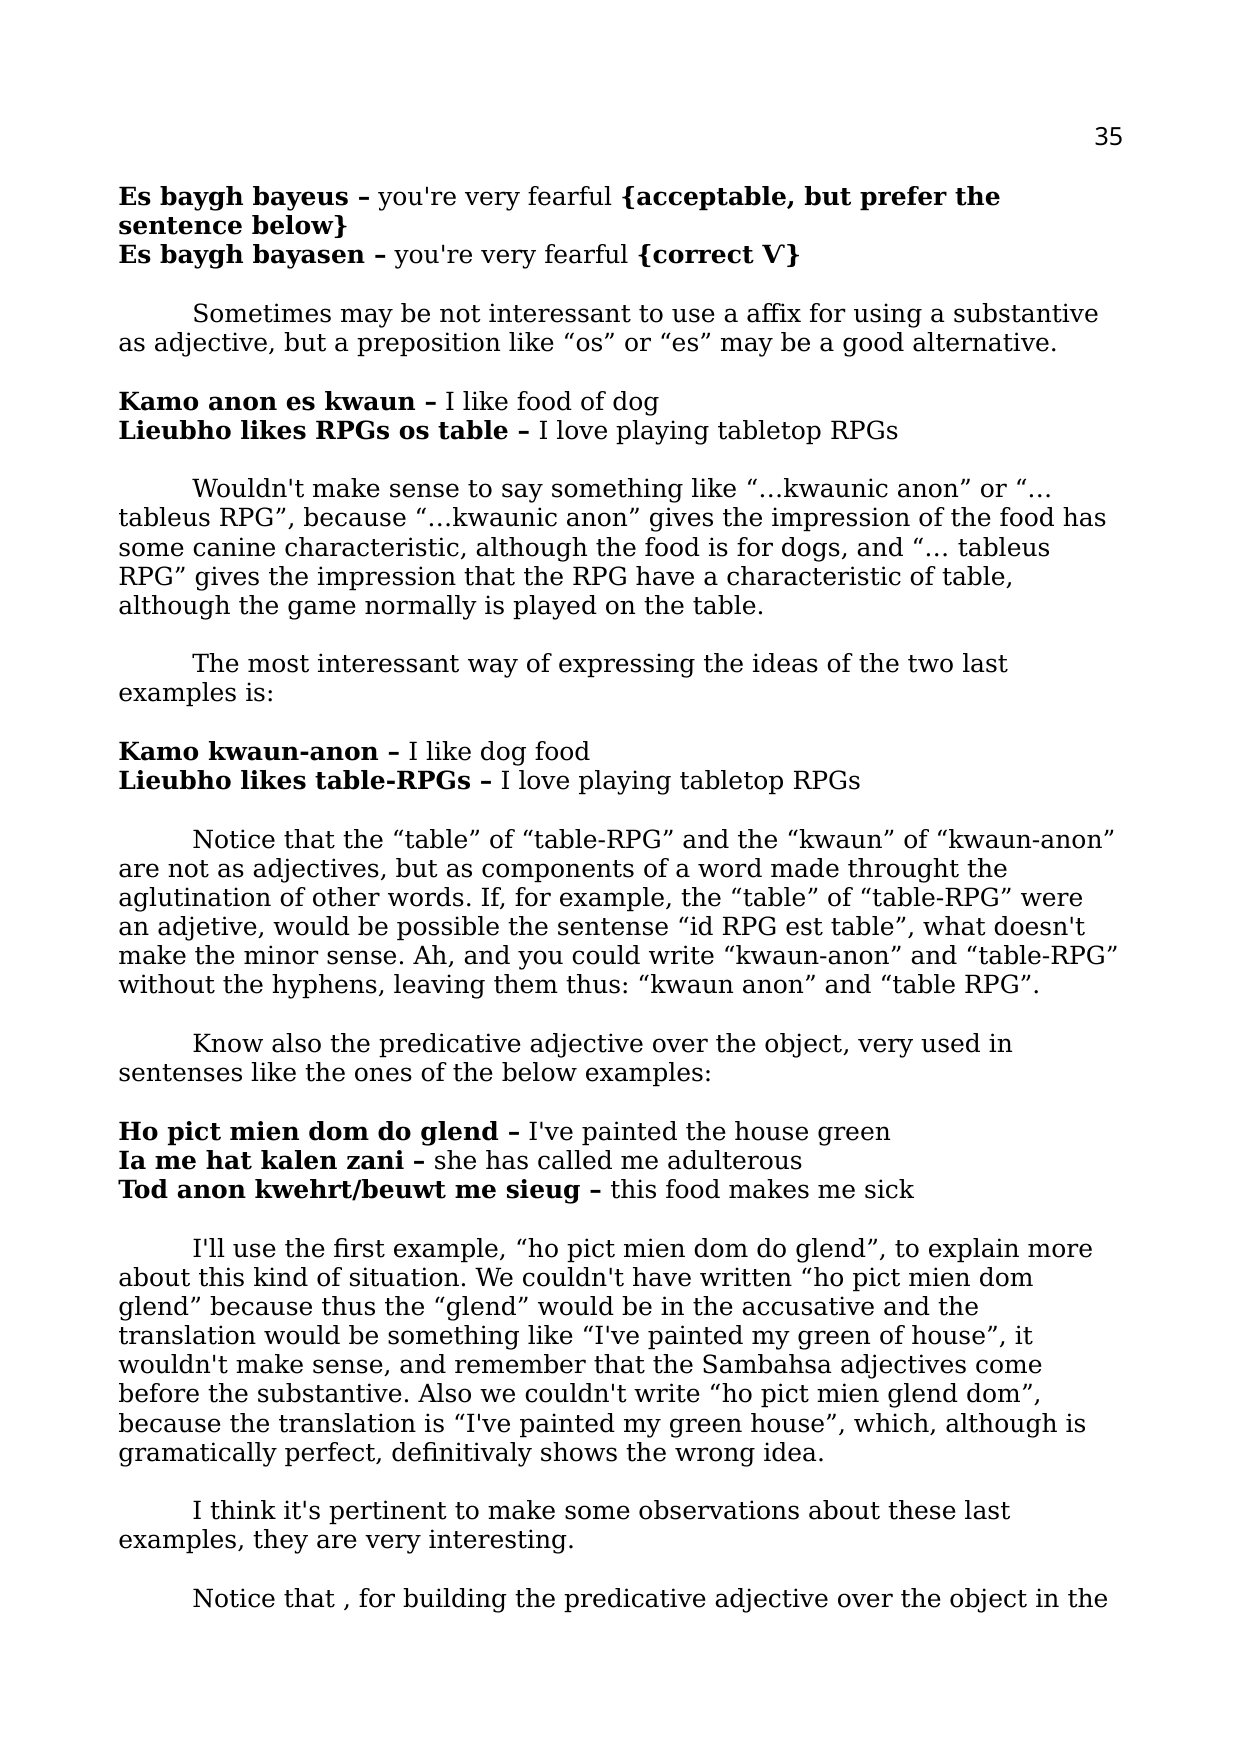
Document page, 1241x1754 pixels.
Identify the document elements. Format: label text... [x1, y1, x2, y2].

text Notice that , for building the predicative adjective over the object in the [118, 1584, 1123, 1613]
text Wouldn't make sense to say something like “…kwaunic anon” or “… tableus RPG”, because “…kwaunic anon” gives the impression of the food has some canine characteristic, although the food is for dogs, and “… tableus RPG” gives the impression that the RPG have a characteristic of table, although the game normally is played on the table. [118, 474, 1123, 620]
text Kamo anon es kwaun – I like food of dog [118, 386, 1123, 416]
text Ia me hat kalen zani – she has called me adulterous [118, 1146, 1123, 1175]
text Know also the predicative adjective over the object, very used in sentenses like the ones of the below examples: [118, 1029, 1123, 1087]
text Kamo kwaun-anon – I like dog food [118, 737, 1123, 766]
text Notice that the “table” of “table-RPG” and the “kwaun” of “kwaun-anon” are not as adjectives, but as components of a word made throught the aglutination of other words. If, for example, the “table” of “table-RPG” were an adjetive, would be possible the sentense “id RPG est table”, what doesn't make the minor sense. Ah, and you could write “kwaun-anon” and “table-RPG” without the hyphens, leaving them thus: “kwaun anon” and “table RPG”. [118, 825, 1123, 1000]
text Sometimes may be not interessant to use a affix for using a substantive as adjective, but a preposition like “os” or “es” may be a good alternative. [118, 299, 1123, 357]
text Es baygh bayasen – you're very fearful {correct Ѵ} [118, 240, 1123, 270]
text Lieubho likes table-RPGs – I love playing tabletop RPGs [118, 766, 1123, 796]
text Tod anon kwehrt/beuwt me sieug – this food makes me sick [118, 1175, 1123, 1204]
text The most interessant way of expressing the ideas of the two last examples is: [118, 649, 1123, 708]
text Es baygh bayeus – you're very fearful {acceptable, but prefer the sentence below} [118, 182, 1123, 240]
text I think it's pertinent to make some observations about these last examples, they are very interesting. [118, 1496, 1123, 1554]
text Lieubho likes RPGs os table – I love playing tabletop RPGs [118, 416, 1123, 445]
text Ho pict mien dom do glend – I've painted the house green [118, 1116, 1123, 1146]
text I'll use the first example, “ho pict mien dom do glend”, to explain more about this kind of situation. We couldn't have written “ho pict mien dom glend” because thus the “glend” would be in the accusative and the translation would be something like “I've painted my green of house”, it wouldn't make sense, and remember that the Sambahsa adjectives come before the substantive. Also we couldn't write “ho pict mien glend dom”, because the translation is “I've painted my green house”, which, although is gramatically perfect, definitivaly shows the wrong idea. [118, 1234, 1123, 1467]
